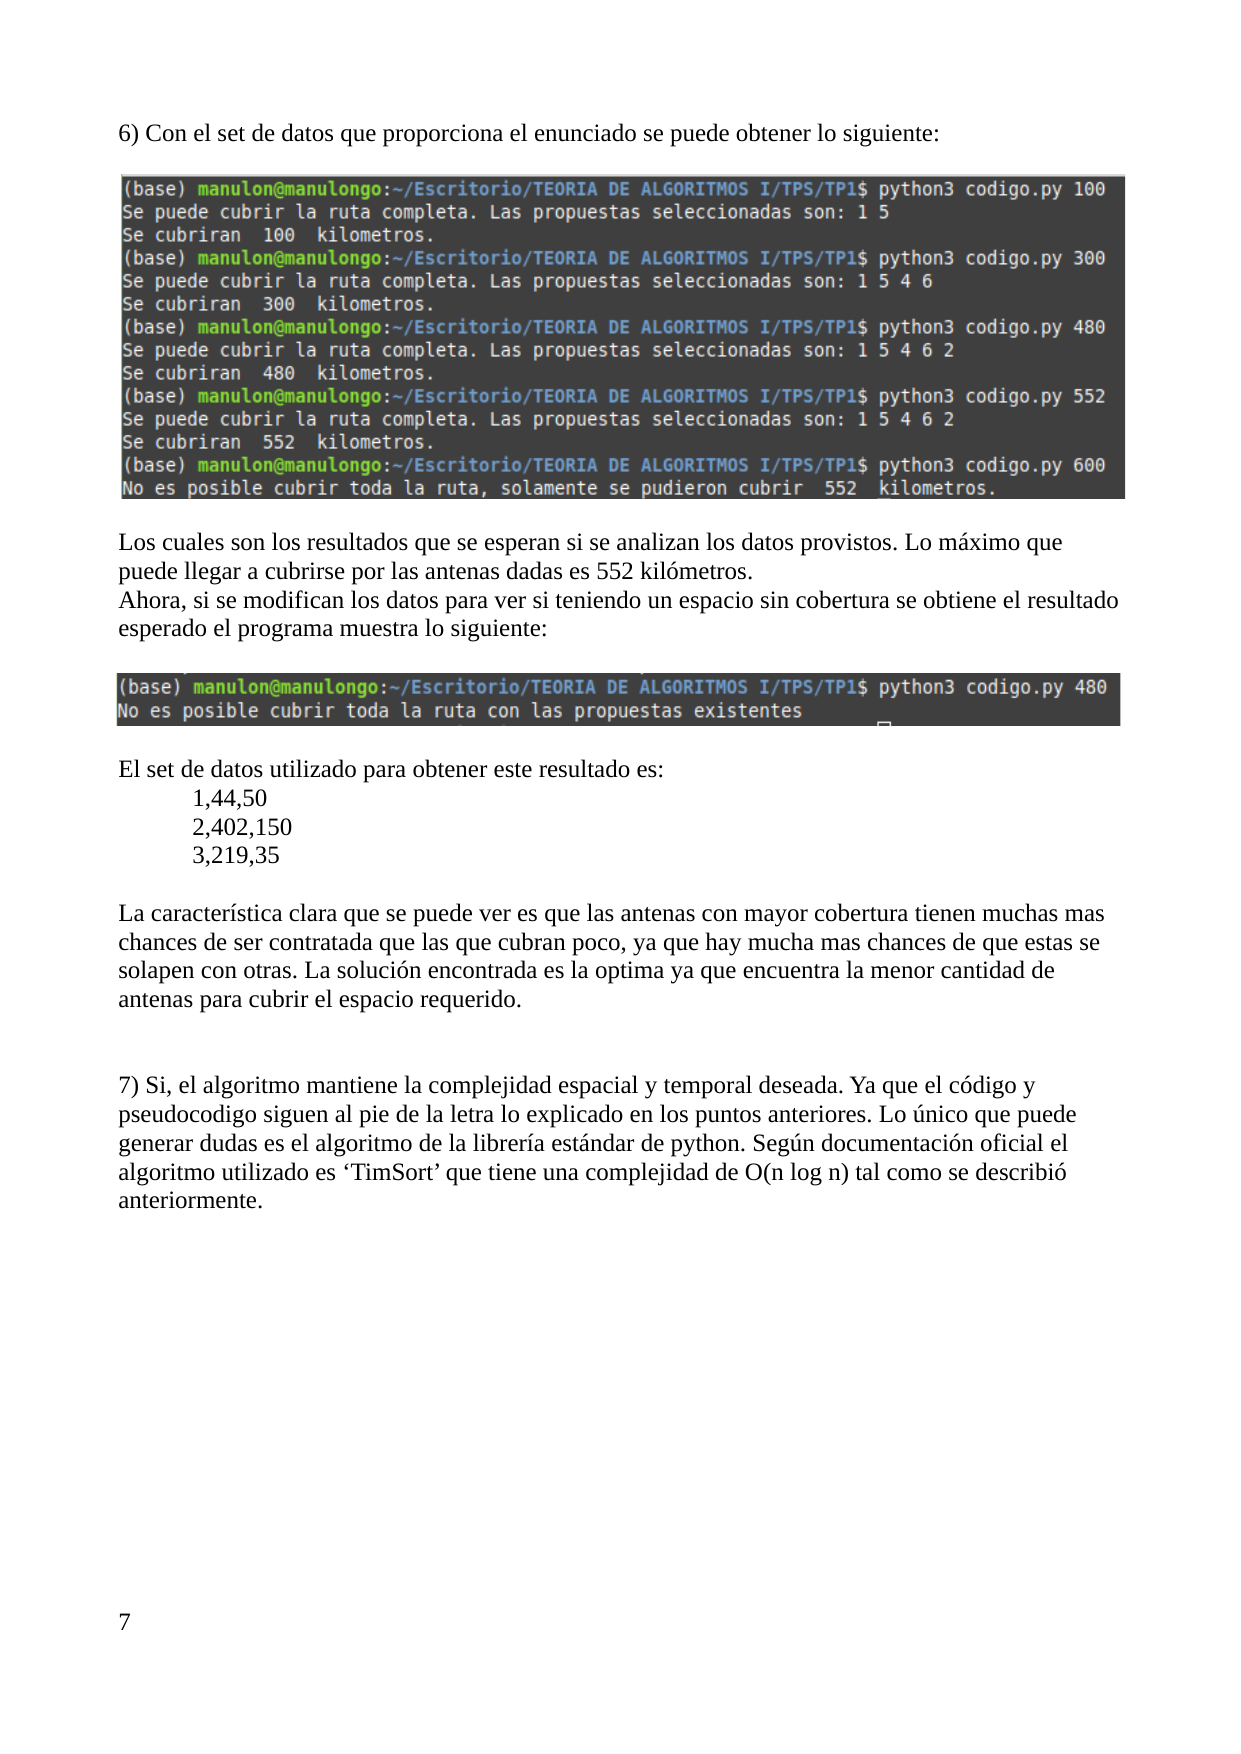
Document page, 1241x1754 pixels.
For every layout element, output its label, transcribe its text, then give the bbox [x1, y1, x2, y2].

text 7) Si, el algoritmo mantiene la complejidad espacial y temporal deseada. Ya que el código y pseudocodigo siguen al pie de la letra lo explicado en los puntos anteriores. Lo único que puede generar dudas es el algoritmo de la librería estándar de python. Según documentación oficial el algoritmo utilizado es ‘TimSort’ que tiene una complejidad de O(n log n) tal como se describió anteriormente. [118, 1070, 1122, 1329]
text 2,402,150 [118, 812, 1122, 840]
text 3,219,35 La característica clara que se puede ver es que las antenas con mayor cobertura tienen muchas mas chances de ser contratada que las que cubran poco, ya que hay mucha mas chances de que estas se solapen con otras. La solución encontrada es la optima ya que encuentra la menor cantidad de antenas para cubrir el espacio requerido. [118, 840, 1122, 1013]
picture [116, 673, 1121, 726]
text Los cuales son los resultados que se esperan si se analizan los datos provistos. Lo máximo que puede llegar a cubrirse por las antenas dadas es 552 kilómetros. [118, 147, 1122, 585]
picture [121, 174, 1126, 499]
text Ahora, si se modifican los datos para ver si teniendo un espacio sin cobertura se obtiene el resultado esperado el programa muestra lo siguiente: El set de datos utilizado para obtener este resultado es: 1,44,50 [118, 585, 1122, 812]
text 6) Con el set de datos que proporciona el enunciado se puede obtener lo siguiente: [118, 118, 1122, 147]
